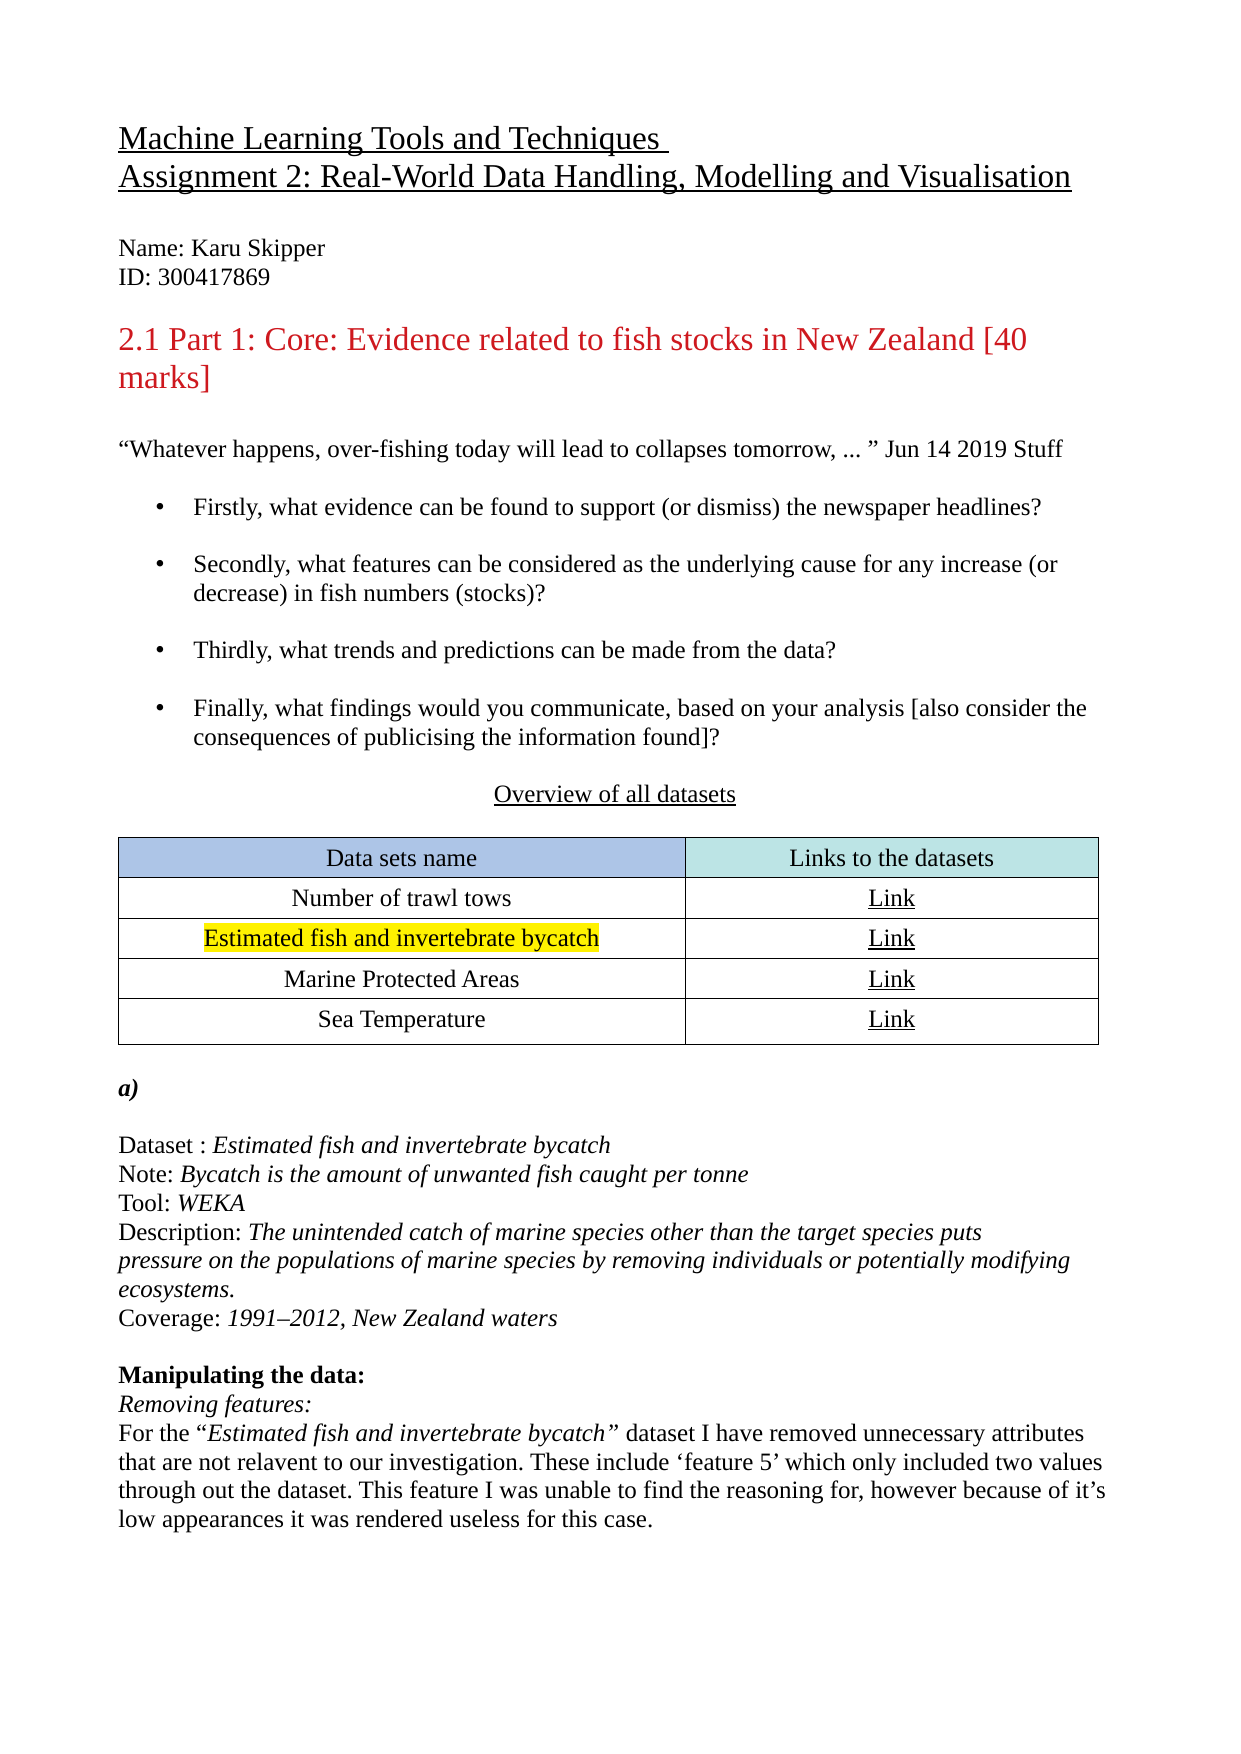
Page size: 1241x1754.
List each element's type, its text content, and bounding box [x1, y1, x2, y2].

table_header Data sets name [119, 838, 685, 877]
text Description: The unintended catch of marine species other than the target species puts [118, 1217, 1122, 1246]
text ID: 300417869 [118, 262, 1122, 291]
text For the “Estimated fish and invertebrate bycatch” dataset I have removed unnecessary attributes that are not relavent to our investigation. These include ‘feature 5’ which only included two values through out the dataset. This feature I was unable to find the reasoning for, however because of it’s low appearances it was rendered useless for this case. [118, 1418, 1122, 1533]
list Firstly, what evidence can be found to support (or dismiss) the newspaper headlines? [156, 492, 1122, 521]
table_cell Link [686, 999, 1098, 1044]
text Overview of all datasets [118, 779, 1122, 808]
text pressure on the populations of marine species by removing individuals or potentially modifying ecosystems. [118, 1246, 1122, 1303]
list Finally, what findings would you communicate, based on your analysis [also consider the consequences of publicising the information found]? [156, 693, 1122, 751]
text 2.1 Part 1: Core: Evidence related to fish stocks in New Zealand [40 marks] [118, 319, 1122, 396]
table_cell Marine Protected Areas [119, 959, 685, 998]
table_cell Link [686, 959, 1098, 998]
table_cell Link [686, 878, 1098, 917]
table_cell Link [686, 919, 1098, 958]
text Removing features: [118, 1389, 1122, 1418]
text “Whatever happens, over-fishing today will lead to collapses tomorrow, ... ” Jun 14 2019 Stuff [118, 434, 1122, 463]
table_cell Sea Temperature [119, 999, 685, 1044]
table_cell Estimated fish and invertebrate bycatch [119, 919, 685, 958]
text Manipulating the data: [118, 1361, 1122, 1389]
text Note: Bycatch is the amount of unwanted fish caught per tonne [118, 1159, 1122, 1188]
list Thirdly, what trends and predictions can be made from the data? [156, 636, 1122, 664]
table_cell Number of trawl tows [119, 878, 685, 917]
text Tool: WEKA [118, 1188, 1122, 1217]
text Coverage: 1991–2012, New Zealand waters [118, 1303, 1122, 1332]
text a) [118, 1073, 1122, 1102]
text Name: Karu Skipper [118, 233, 1122, 262]
text Machine Learning Tools and Techniques [118, 118, 1122, 156]
text Assignment 2: Real-World Data Handling, Modelling and Visualisation [118, 156, 1122, 195]
list Secondly, what features can be considered as the underlying cause for any increase (or decrease) in fish numbers (stocks)? [156, 549, 1122, 607]
table_header Links to the datasets [686, 838, 1098, 877]
text Dataset : Estimated fish and invertebrate bycatch [118, 1131, 1122, 1159]
